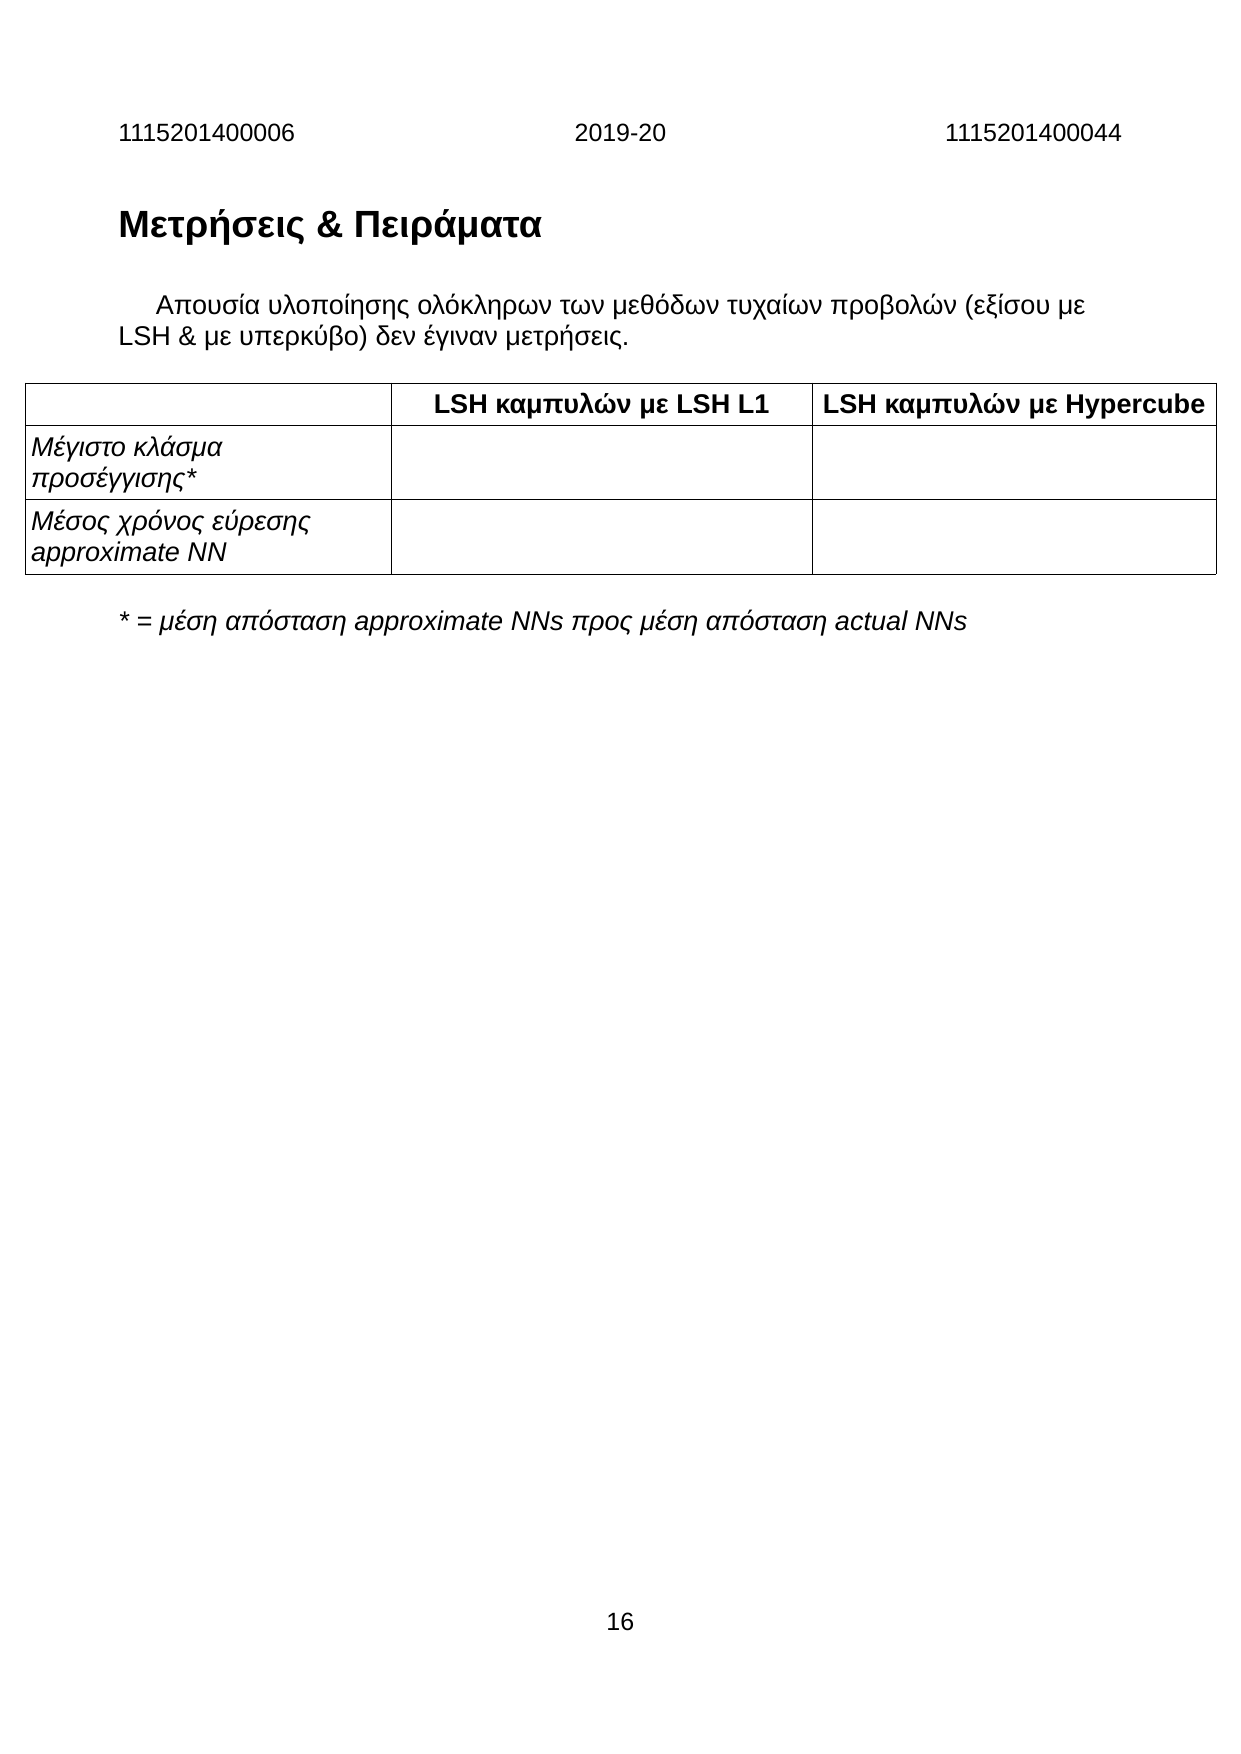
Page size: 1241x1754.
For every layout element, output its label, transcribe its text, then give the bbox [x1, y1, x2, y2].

table_header LSH καμπυλών με Hypercube [813, 384, 1216, 425]
text * = μέση απόσταση approximate NNs προς μέση απόσταση actual NNs [118, 605, 1122, 636]
table_header LSH καμπυλών με LSH L1 [392, 384, 812, 425]
table_cell [392, 426, 812, 499]
text Απουσία υλοποίησης ολόκληρων των μεθόδων τυχαίων προβολών (εξίσου με LSH & με υπερκύβο) δεν έγιναν μετρήσεις. [118, 289, 1122, 351]
table_header [26, 384, 391, 425]
subtitle Μετρήσεις & Πειράματα [118, 201, 1122, 245]
table_cell [813, 500, 1216, 573]
table_cell [392, 500, 812, 573]
table_cell Μέγιστο κλάσμα προσέγγισης* [26, 426, 391, 499]
table_cell [813, 426, 1216, 499]
table_cell Μέσος χρόνος εύρεσης approximate NN [26, 500, 391, 573]
